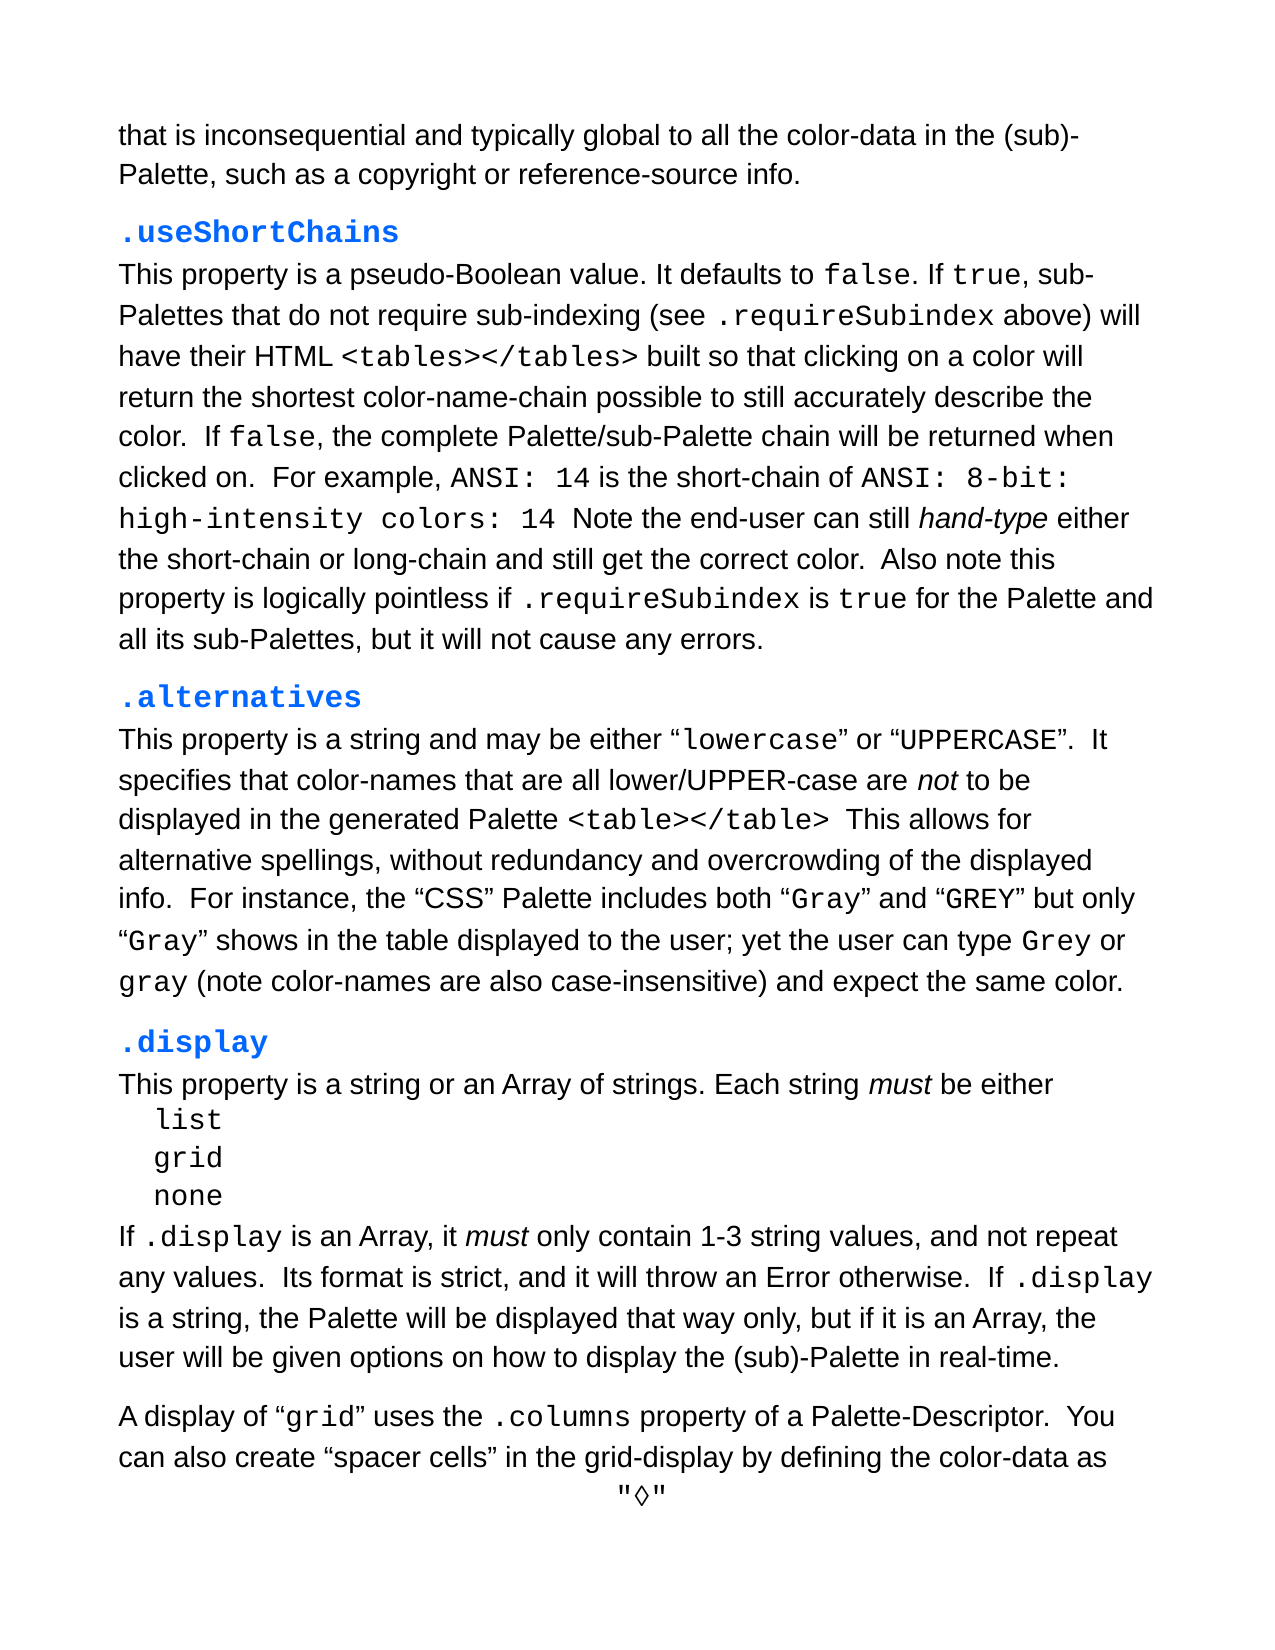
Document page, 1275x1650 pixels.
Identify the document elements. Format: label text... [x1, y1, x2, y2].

text list [118, 1105, 1157, 1138]
text grid [118, 1143, 1157, 1176]
text .display [118, 1026, 1157, 1061]
text If .display is an Array, it must only contain 1-3 string values, and not repeat any values. Its format is strict, and it will throw an Error otherwise. If .display is a string, the Palette will be displayed that way only, but if it is an Array, the user will be given options on how to display the (sub)-Palette in real-time. [118, 1219, 1157, 1373]
text This property is a string and may be either “lowercase” or “UPPERCASE”. It specifies that color-names that are all lower/UPPER-case are not to be displayed in the generated Palette <table></table> This allows for alternative spellings, without redundancy and overcrowding of the displayed info. For instance, the “CSS” Palette includes both “Gray” and “GREY” but only “Gray” shows in the table displayed to the user; yet the user can type Grey or gray (note color-names are also case-insensitive) and expect the same color. [118, 722, 1157, 1000]
text .useShortChains [118, 216, 1157, 251]
text A display of “grid” uses the .columns property of a Palette-Descriptor. You can also create “spacer cells” in the grid-display by defining the color-data as [118, 1399, 1157, 1474]
text .alternatives [118, 681, 1157, 717]
text "◊" [118, 1479, 1157, 1515]
text This property is a pseudo-Boolean value. It defaults to false. If true, sub-Palettes that do not require sub-indexing (see .requireSubindex above) will have their HTML <tables></tables> built so that clicking on a color will return the shortest color-name-chain possible to still accurately describe the color. If false, the complete Palette/sub-Palette chain will be returned when clicked on. For example, ANSI: 14 is the short-chain of ANSI: 8-bit: high-intensity colors: 14 Note the end-user can still hand-type either the short-chain or long-chain and still get the correct color. Also note this property is logically pointless if .requireSubindex is true for the Palette and all its sub-Palettes, but it will not cause any errors. [118, 257, 1157, 655]
text none [118, 1181, 1157, 1214]
text This property is a string or an Array of strings. Each string must be either [118, 1067, 1157, 1100]
text that is inconsequential and typically global to all the color-data in the (sub)-Palette, such as a copyright or reference-source info. [118, 118, 1157, 190]
